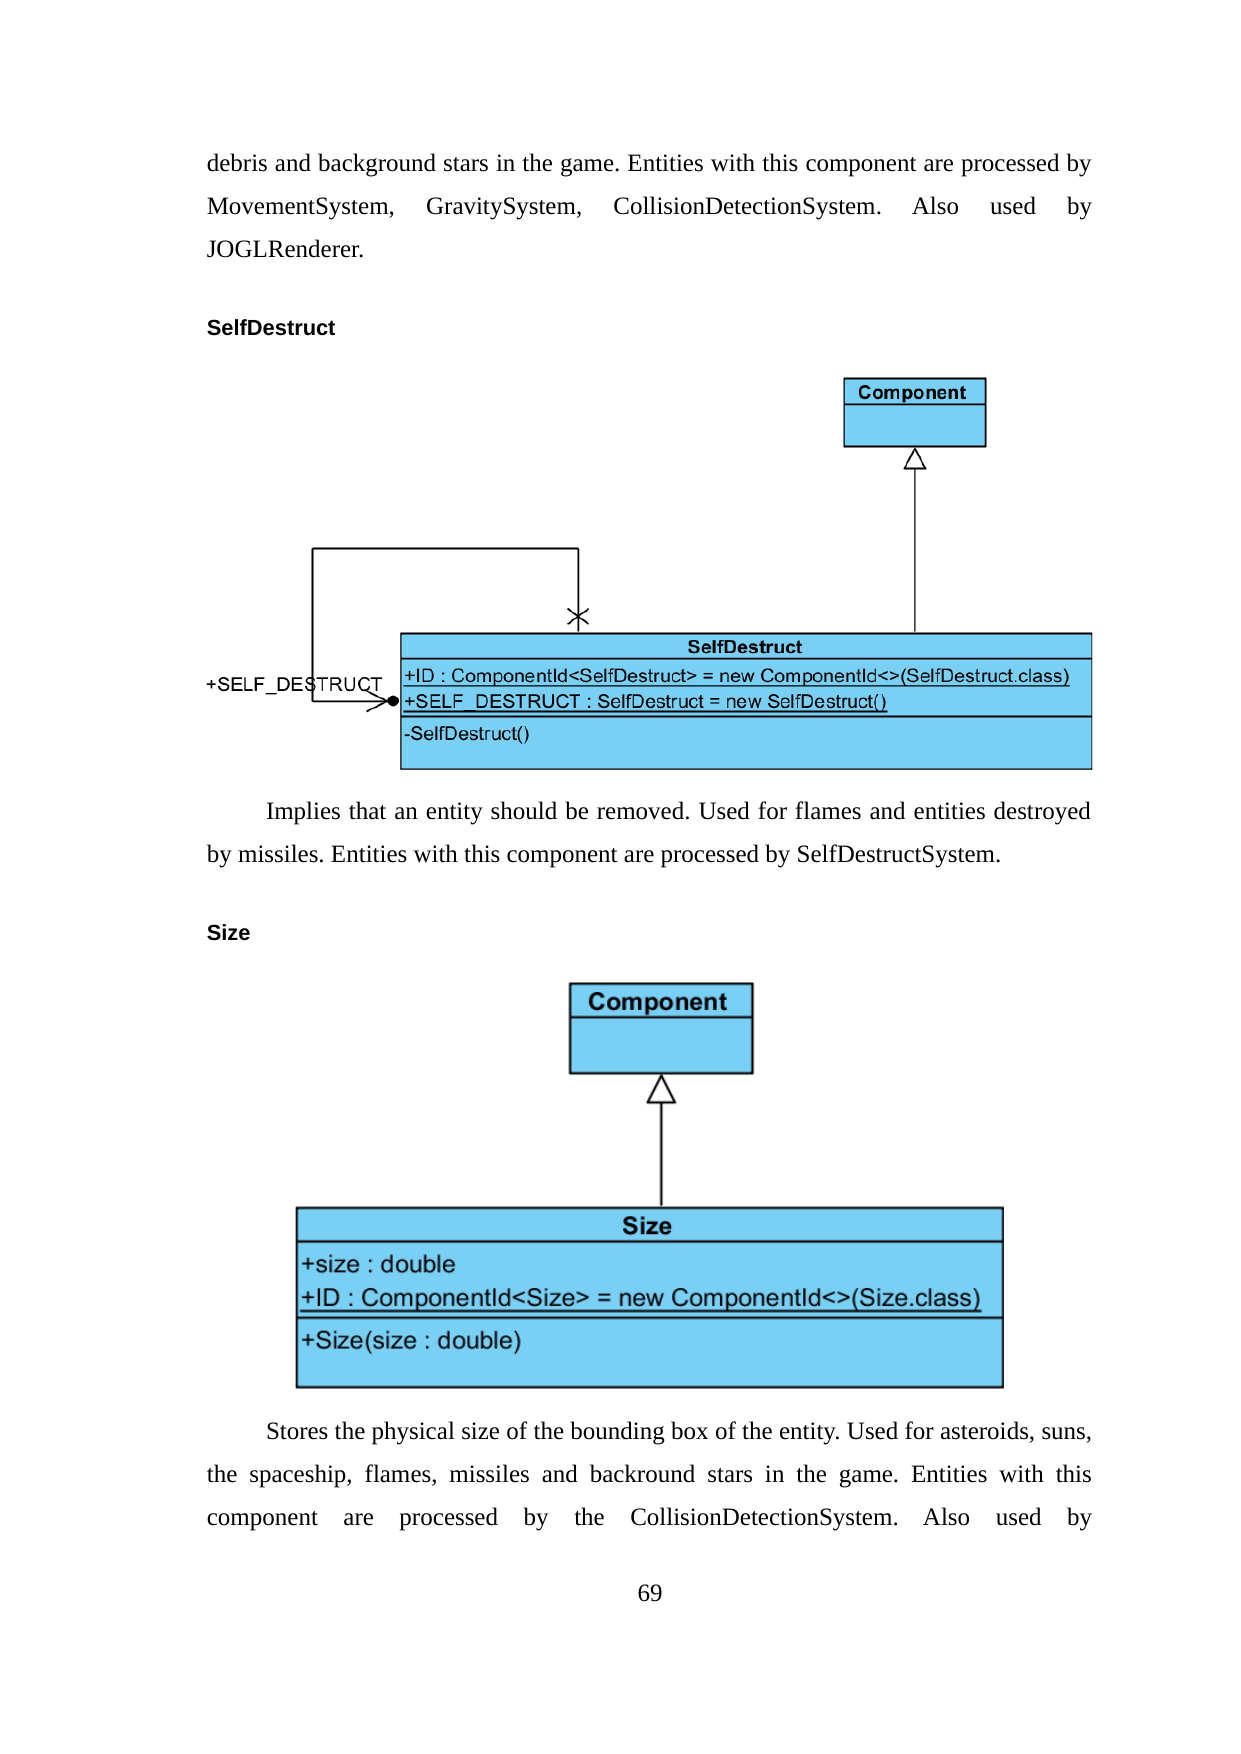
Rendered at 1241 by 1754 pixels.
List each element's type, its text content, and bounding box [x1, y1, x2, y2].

picture [295, 982, 1004, 1389]
text Implies that an entity should be removed. Used for flames and entities destroyed by missiles. Entities with this component are processed by SelfDestructSystem. [207, 796, 1093, 868]
text Stores the physical size of the bounding box of the entity. Used for asteroids, suns, the spaceship, flames, missiles and backround stars in the game. Entities with this component are processed by the CollisionDetectionSystem. Also used by [207, 1416, 1093, 1531]
text debris and background stars in the game. Entities with this component are processed by MovementSystem, GravitySystem, CollisionDetectionSystem. Also used by JOGLRenderer. [207, 148, 1093, 263]
picture [206, 377, 1093, 770]
subtitle SelfDestruct [207, 314, 1093, 340]
subtitle Size [207, 920, 1093, 945]
